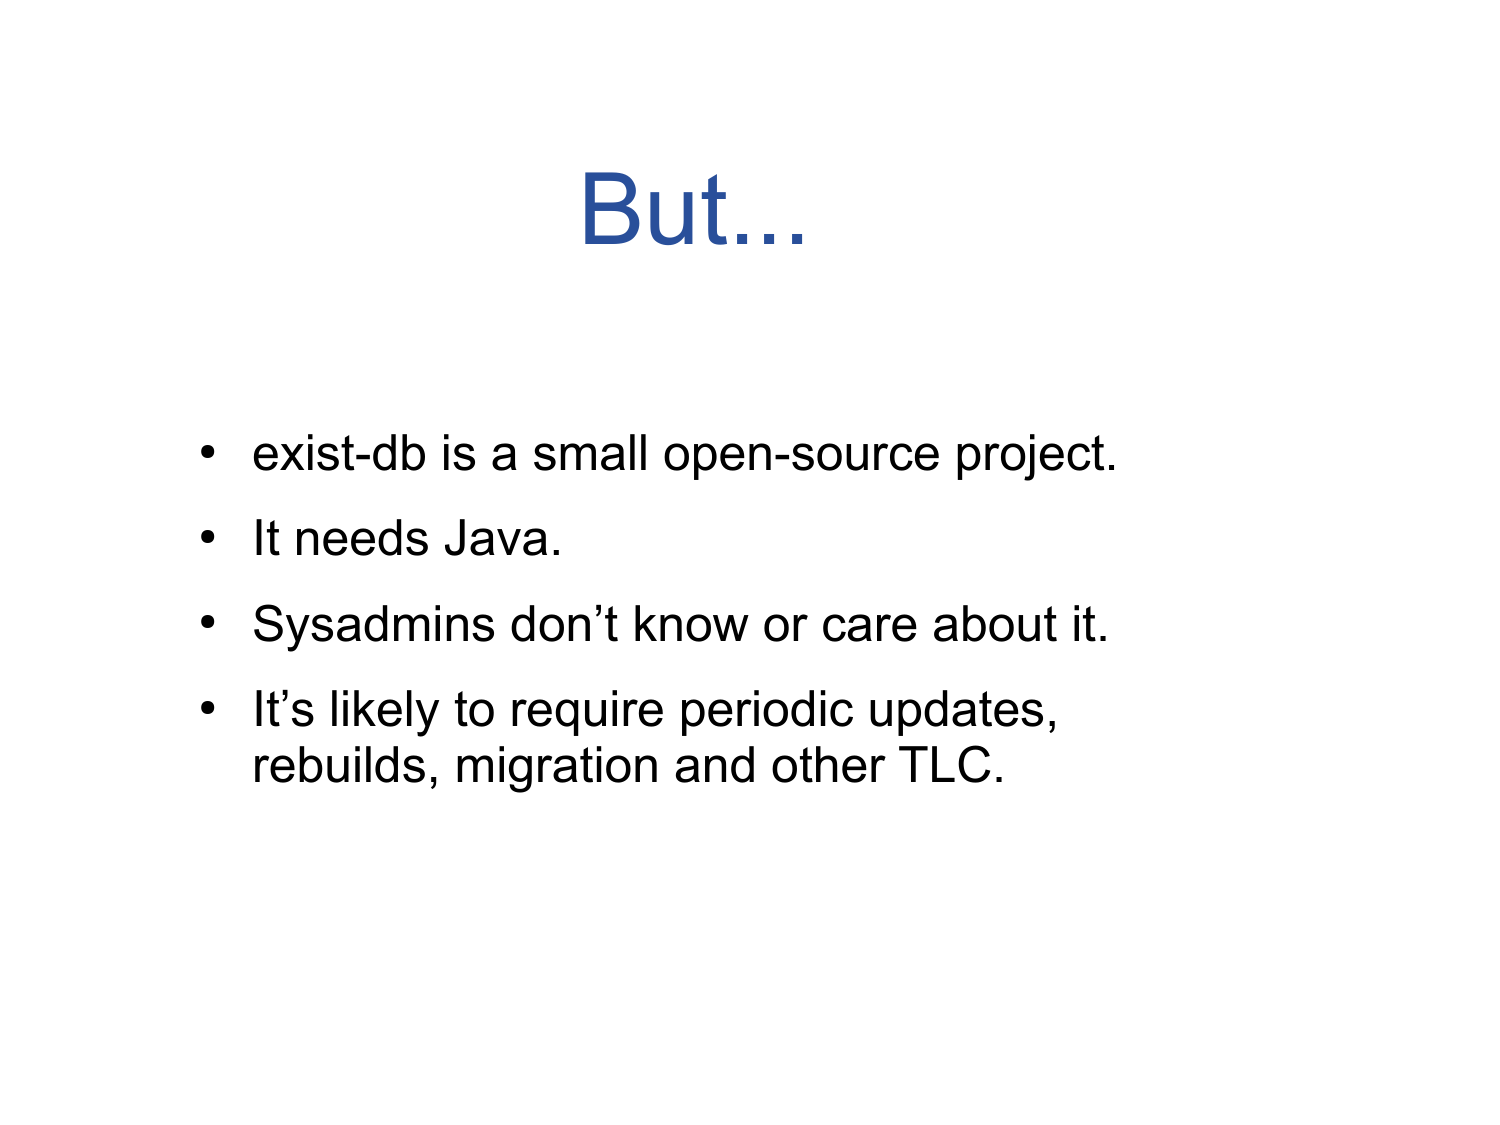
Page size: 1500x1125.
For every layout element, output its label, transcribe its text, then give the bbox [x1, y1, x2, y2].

list exist-db is a small open-source project. It needs Java. Sysadmins don’t know or care about it. It’s likely to require periodic updates, rebuilds, migration and other TLC. [181, 425, 1209, 1015]
title But... [181, 115, 1209, 304]
